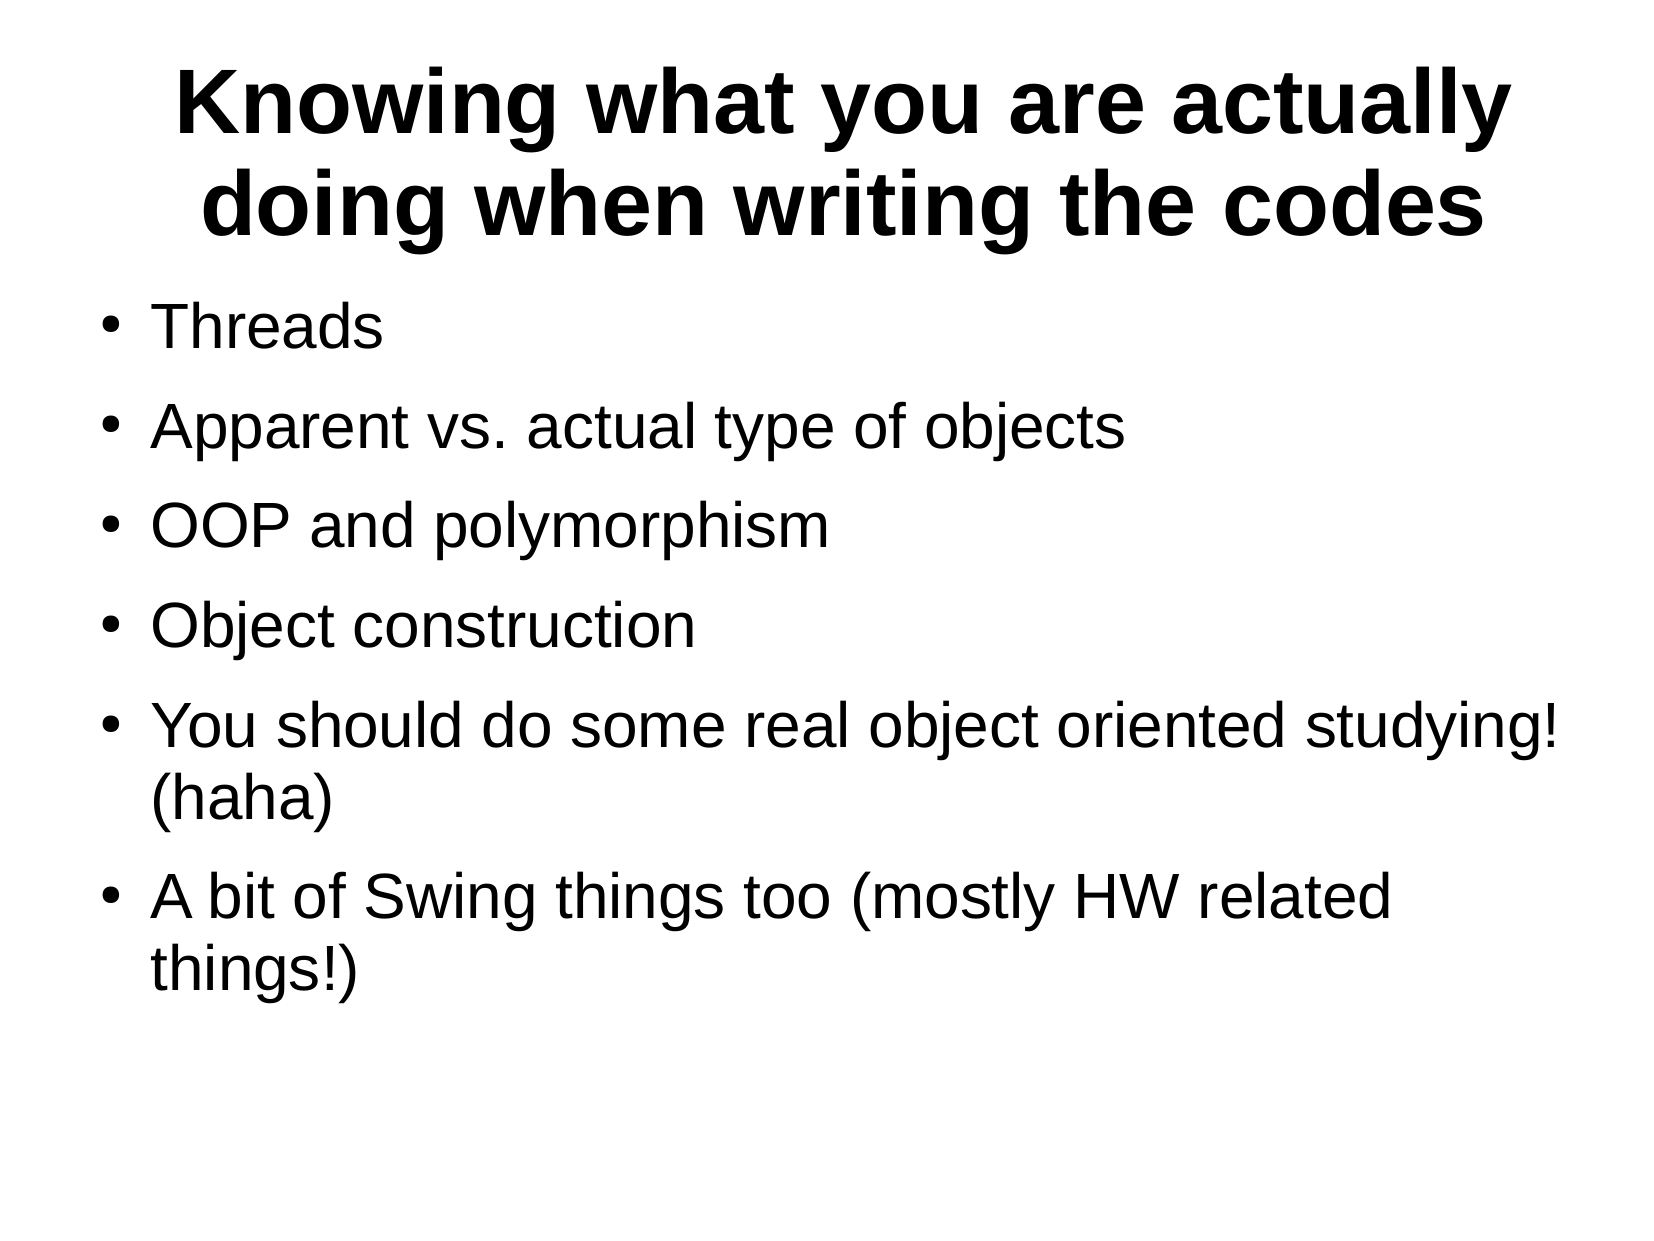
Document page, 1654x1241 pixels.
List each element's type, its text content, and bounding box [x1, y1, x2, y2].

list Threads Apparent vs. actual type of objects OOP and polymorphism Object construction You should do some real object oriented studying! (haha) A bit of Swing things too (mostly HW related things!) [82, 290, 1571, 1010]
title Knowing what you are actually doing when writing the codes [82, 49, 1571, 257]
